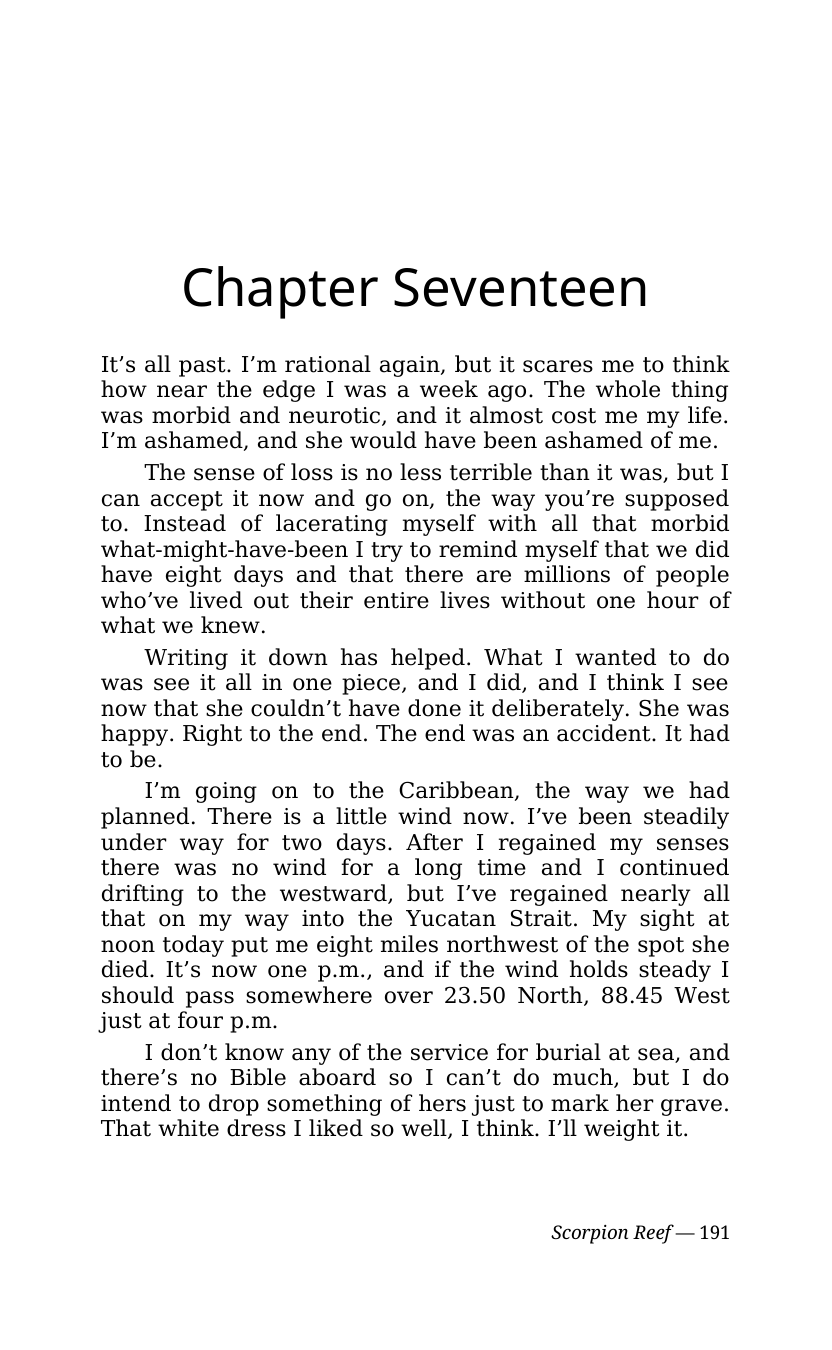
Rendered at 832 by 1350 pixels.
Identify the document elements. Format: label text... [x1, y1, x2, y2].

text It’s all past. I’m rational again, but it scares me to think how near the edge I was a week ago. The whole thing was morbid and neurotic, and it almost cost me my life. I’m ashamed, and she would have been ashamed of me. [101, 352, 731, 454]
text I’m going on to the Caribbean, the way we had planned. There is a little wind now. I’ve been steadily under way for two days. After I regained my senses there was no wind for a long time and I continued drifting to the westward, but I’ve regained nearly all that on my way into the Yucatan Strait. My sight at noon today put me eight miles northwest of the spot she died. It’s now one p.m., and if the wind holds steady I should pass somewhere over 23.50 North, 88.45 West just at four p.m. [101, 778, 731, 1034]
text The sense of loss is no less terrible than it was, but I can accept it now and go on, the way you’re supposed to. Instead of lacerating myself with all that morbid what-might-have-been I try to remind myself that we did have eight days and that there are millions of people who’ve lived out their entire lives without one hour of what we knew. [101, 460, 731, 639]
text Writing it down has helped. What I wanted to do was see it all in one piece, and I did, and I think I see now that she couldn’t have done it deliberately. She was happy. Right to the end. The end was an accident. It had to be. [101, 645, 731, 772]
subtitle Chapter Seventeen [101, 251, 731, 322]
text I don’t know any of the service for burial at sea, and there’s no Bible aboard so I can’t do much, but I do intend to drop something of hers just to mark her grave. That white dress I liked so well, I think. I’ll weight it. [101, 1040, 731, 1142]
